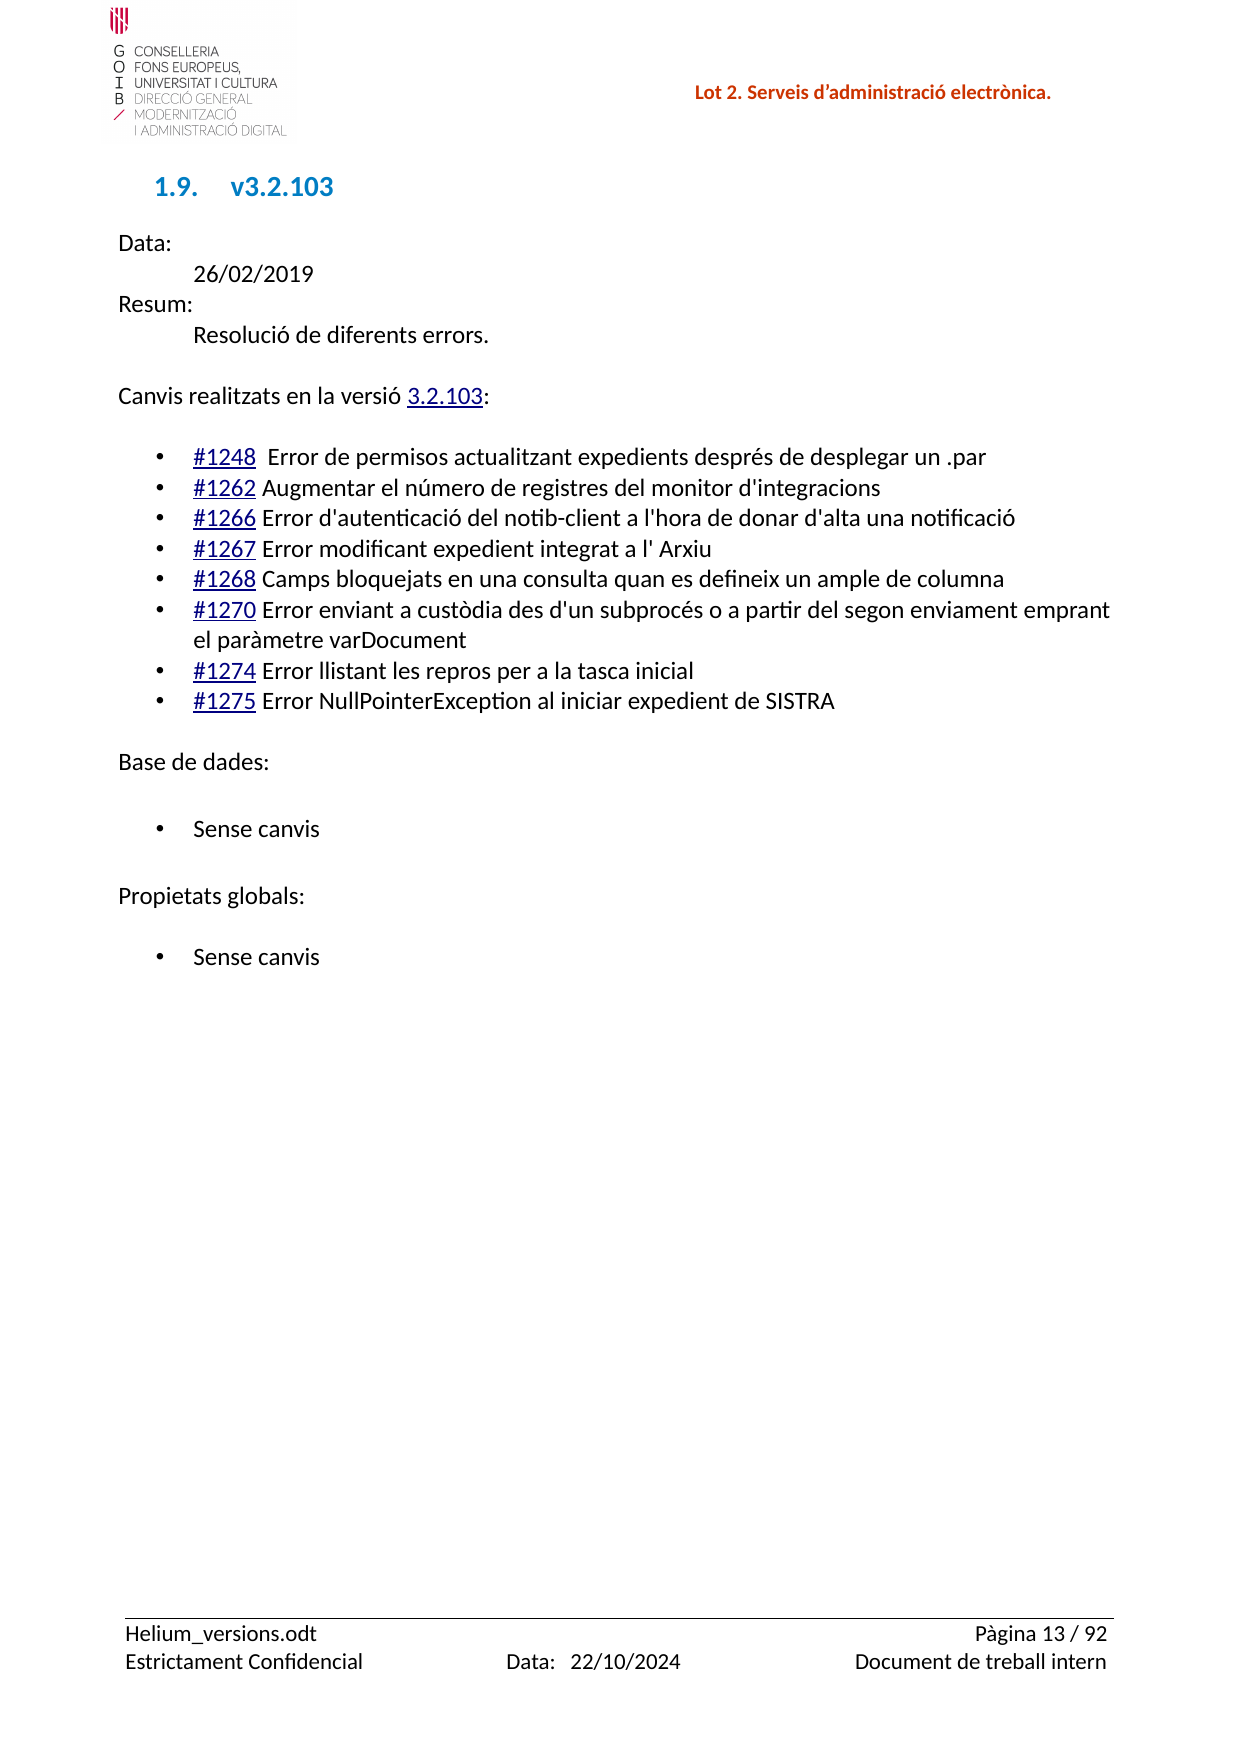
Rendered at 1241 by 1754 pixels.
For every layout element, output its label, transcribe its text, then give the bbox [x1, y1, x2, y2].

text Data: [118, 228, 1122, 258]
list #1267 Error modificant expedient integrat a l' Arxiu [156, 533, 1122, 563]
text Propietats globals: [118, 880, 1122, 911]
list #1262 Augmentar el número de registres del monitor d'integracions [156, 472, 1122, 502]
text Resum: [118, 289, 1122, 319]
text Canvis realitzats en la versió 3.2.103: [118, 380, 1122, 411]
list #1275 Error NullPointerException al iniciar expedient de SISTRA [156, 685, 1122, 716]
list #1270 Error enviant a custòdia des d'un subprocés o a partir del segon enviament emprant el paràmetre varDocument [156, 594, 1122, 655]
list Sense canvis [156, 941, 1122, 972]
list #1268 Camps bloquejats en una consulta quan es defineix un ample de columna [156, 563, 1122, 594]
list #1274 Error llistant les repros per a la tasca inicial [156, 655, 1122, 685]
text 26/02/2019 [118, 258, 1122, 289]
text Base de dades: [118, 746, 1122, 777]
list #1266 Error d'autenticació del notib-client a l'hora de donar d'alta una notificació [156, 502, 1122, 533]
text Resolució de diferents errors. [118, 319, 1122, 350]
picture [100, 0, 297, 144]
subtitle v3.2.103 [153, 168, 1122, 204]
list #1248 Error de permisos actualitzant expedients després de desplegar un .par [156, 441, 1122, 472]
list Sense canvis [156, 813, 1122, 844]
